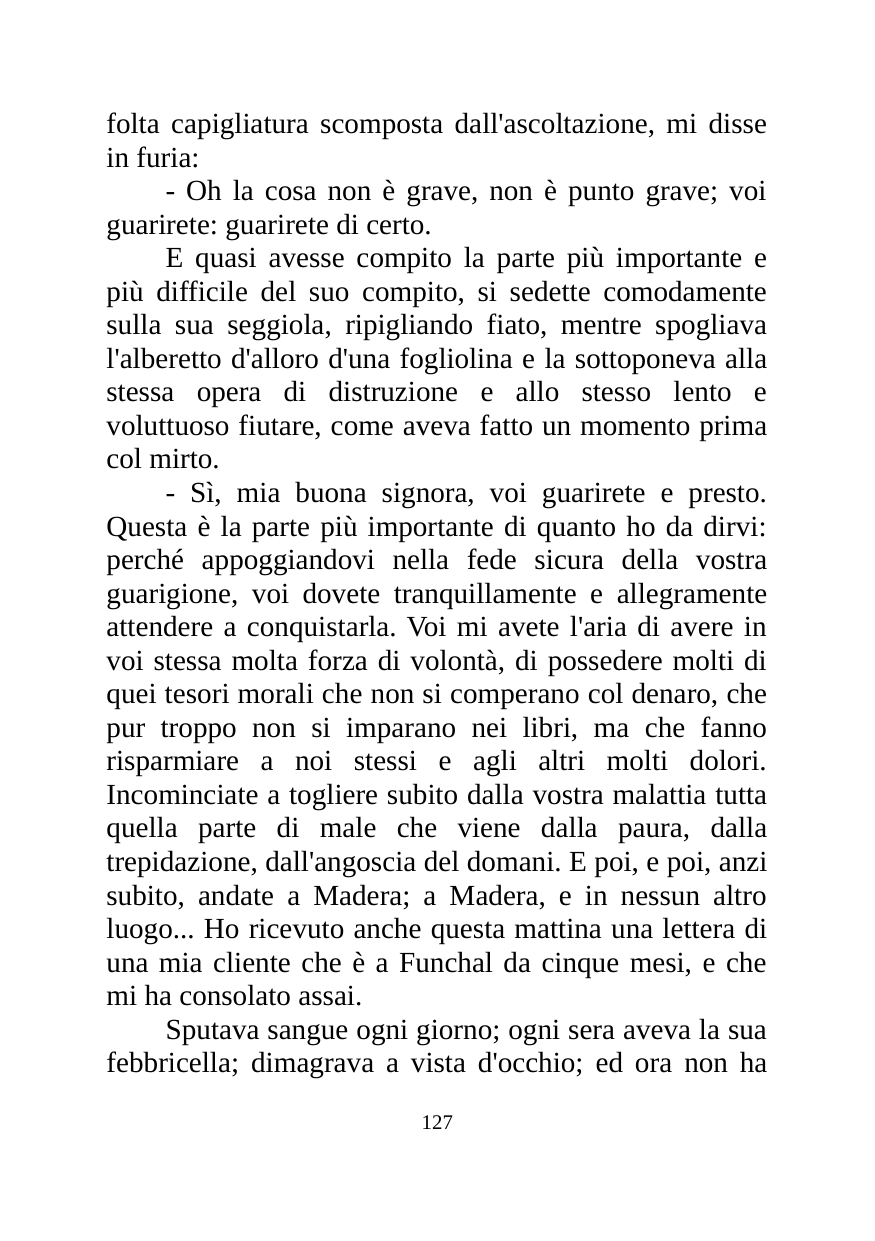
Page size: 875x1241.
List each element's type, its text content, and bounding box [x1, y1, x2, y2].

text folta capigliatura scomposta dall'ascoltazione, mi disse in furia: [106, 106, 768, 173]
text - Sì, mia buona signora, voi guarirete e presto. Questa è la parte più importante di quanto ho da dirvi: perché appoggiandovi nella fede sicura della vostra guarigione, voi dovete tranquillamente e allegramente attendere a conquistarla. Voi mi avete l'aria di avere in voi stessa molta forza di volontà, di possedere molti di quei tesori morali che non si comperano col denaro, che pur troppo non si imparano nei libri, ma che fanno risparmiare a noi stessi e agli altri molti dolori. Incominciate a togliere subito dalla vostra malattia tutta quella parte di male che viene dalla paura, dalla trepidazione, dall'angoscia del domani. E poi, e poi, anzi subito, andate a Madera; a Madera, e in nessun altro luogo... Ho ricevuto anche questa mattina una lettera di una mia cliente che è a Funchal da cinque mesi, e che mi ha consolato assai. [106, 475, 768, 1012]
text Sputava sangue ogni giorno; ogni sera aveva la sua febbricella; dimagrava a vista d'occhio; ed ora non ha [106, 1012, 768, 1079]
text E quasi avesse compito la parte più importante e più difficile del suo compito, si sedette comodamente sulla sua seggiola, ripigliando fiato, mentre spogliava l'alberetto d'alloro d'una fogliolina e la sottoponeva alla stessa opera di distruzione e allo stesso lento e voluttuoso fiutare, come aveva fatto un momento prima col mirto. [106, 240, 768, 475]
text - Oh la cosa non è grave, non è punto grave; voi guarirete: guarirete di certo. [106, 173, 768, 240]
